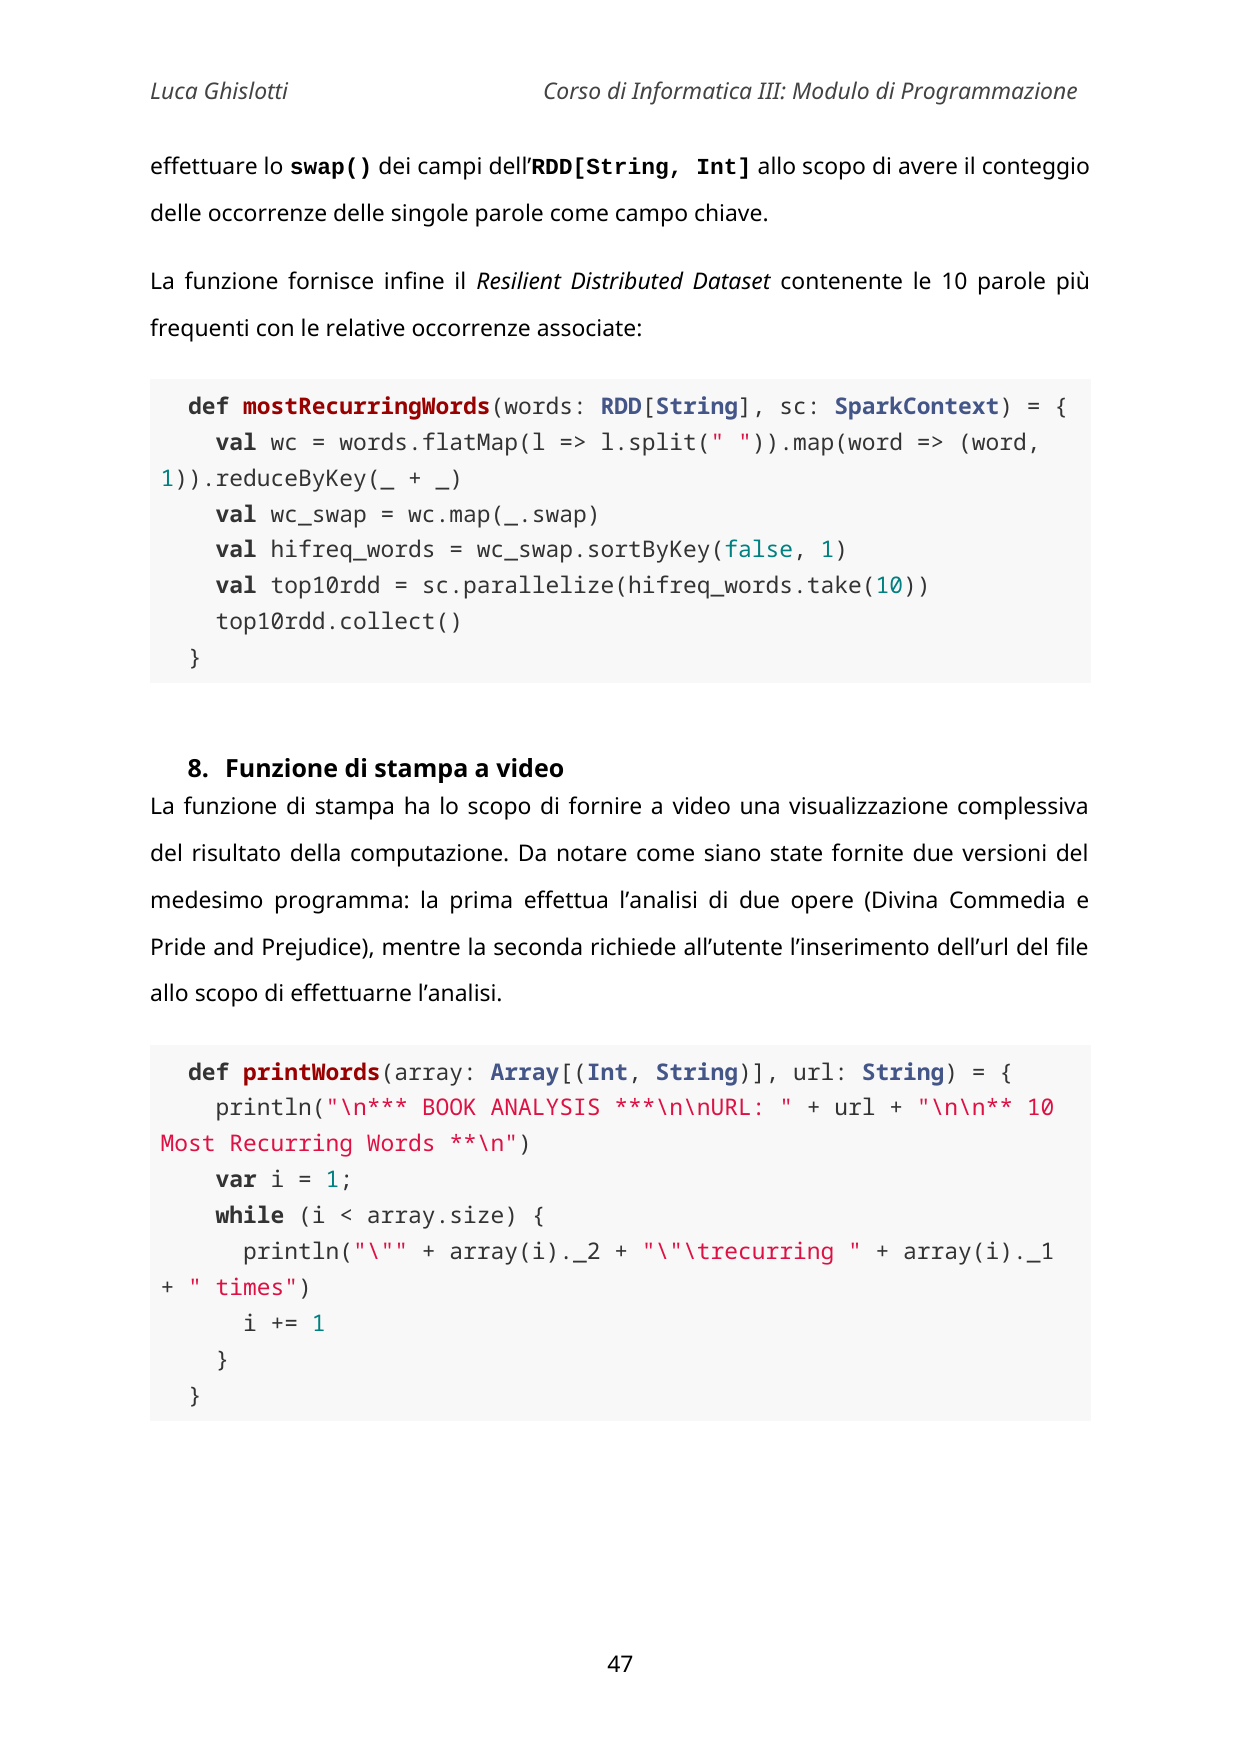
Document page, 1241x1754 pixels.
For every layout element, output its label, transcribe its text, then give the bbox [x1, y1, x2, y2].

subtitle Funzione di stampa a video [187, 751, 1090, 785]
table_header def mostRecurringWords(words: RDD[String], sc: SparkContext) = { val wc = words.flatMap(l => l.split(" ")).map(word => (word, 1)).reduceByKey(_ + _) val wc_swap = wc.map(_.swap) val hifreq_words = wc_swap.sortByKey(false, 1) val top10rdd = sc.parallelize(hifreq_words.take(10)) top10rdd.collect() } [150, 379, 1091, 683]
table_header def printWords(array: Array[(Int, String)], url: String) = { println("\n*** BOOK ANALYSIS ***\n\nURL: " + url + "\n\n** 10 Most Recurring Words **\n") var i = 1; while (i < array.size) { println("\"" + array(i)._2 + "\"\trecurring " + array(i)._1 + " times") i += 1 } } [150, 1045, 1091, 1421]
text La funzione di stampa ha lo scopo di fornire a video una visualizzazione complessiva del risultato della computazione. Da notare come siano state fornite due versioni del medesimo programma: la prima effettua l’analisi di due opere (Divina Commedia e Pride and Prejudice), mentre la seconda richiede all’utente l’inserimento dell’url del file allo scopo di effettuarne l’analisi. [150, 790, 1090, 1008]
text La funzione fornisce infine il Resilient Distributed Dataset contenente le 10 parole più frequenti con le relative occorrenze associate: [150, 265, 1090, 343]
text effettuare lo swap() dei campi dell’RDD[String, Int] allo scopo di avere il conteggio delle occorrenze delle singole parole come campo chiave. [150, 150, 1090, 228]
